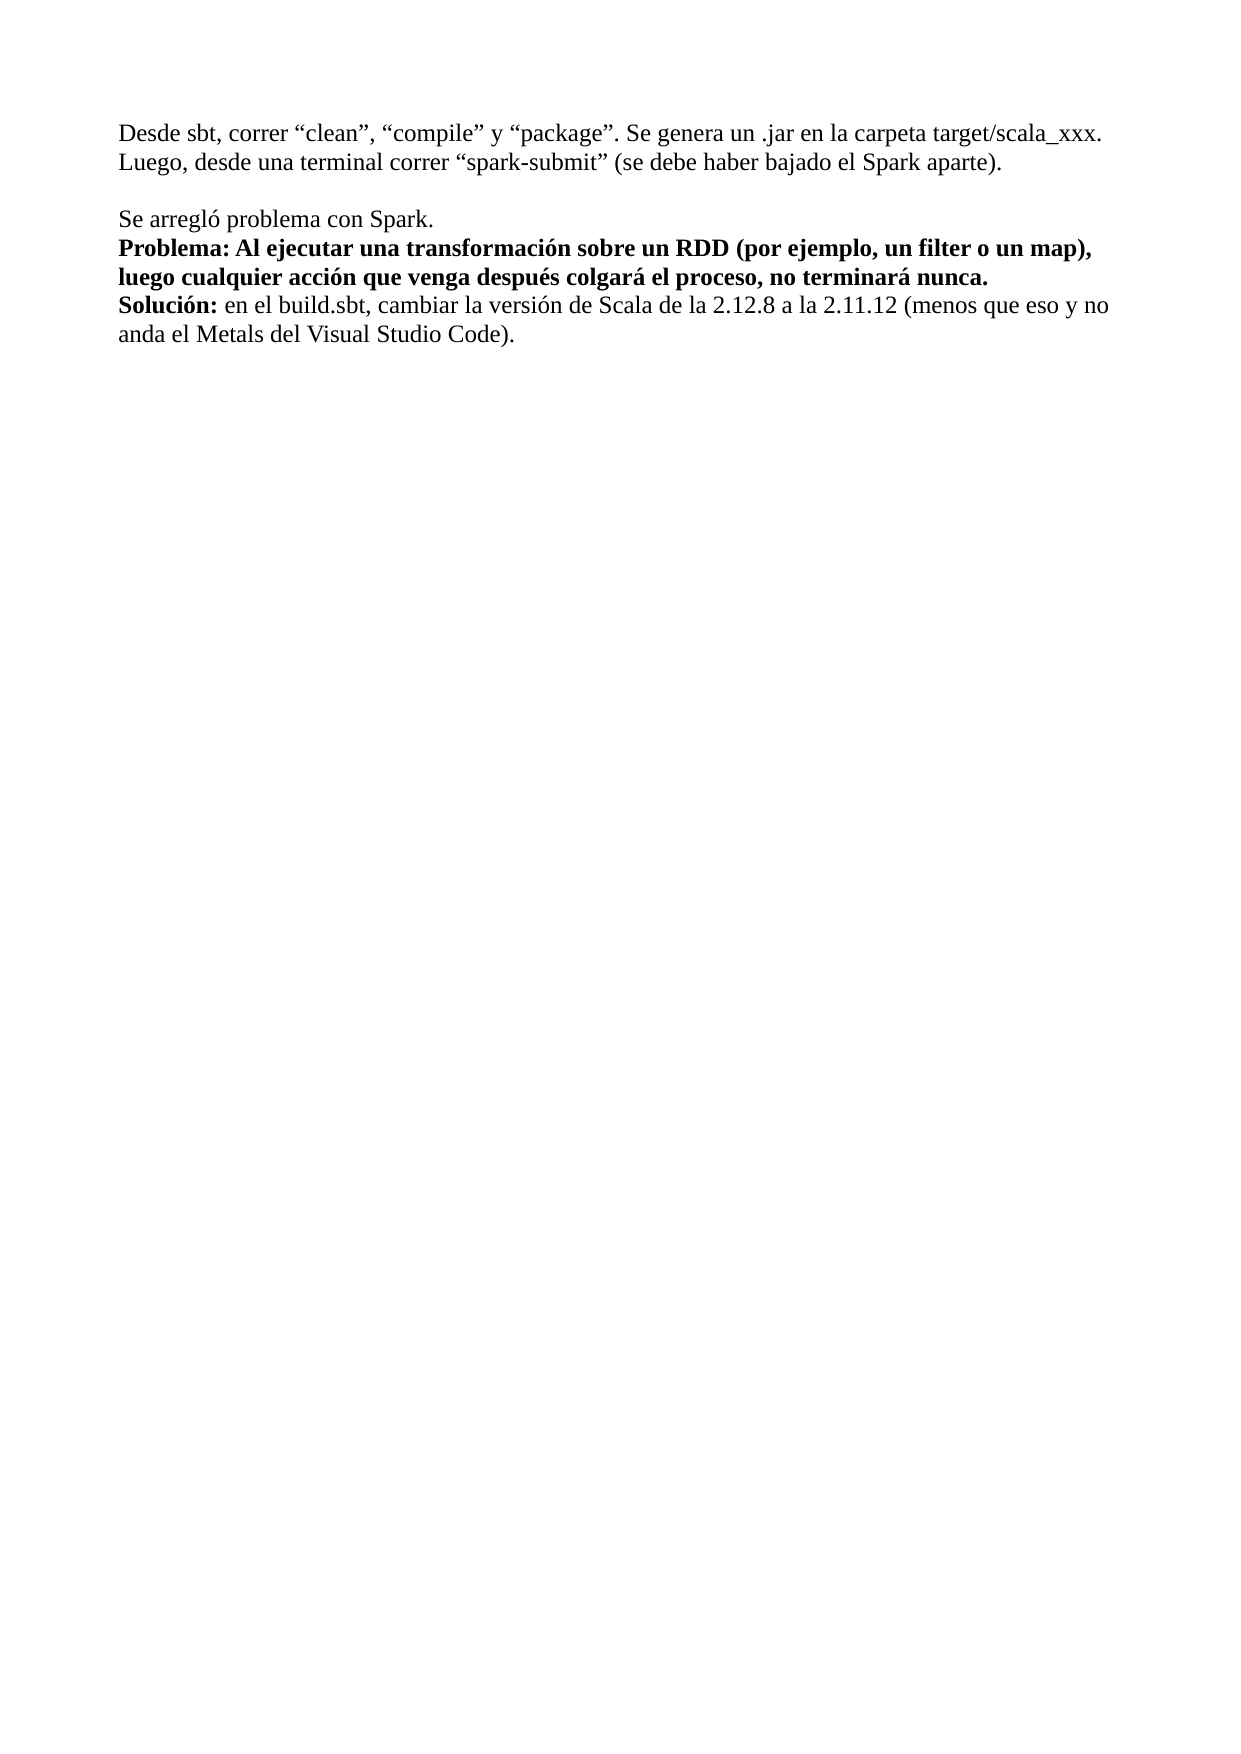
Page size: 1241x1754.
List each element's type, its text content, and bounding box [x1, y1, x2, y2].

text Desde sbt, correr “clean”, “compile” y “package”. Se genera un .jar en la carpeta target/scala_xxx. Luego, desde una terminal correr “spark-submit” (se debe haber bajado el Spark aparte). [118, 118, 1122, 176]
text Problema: Al ejecutar una transformación sobre un RDD (por ejemplo, un filter o un map), luego cualquier acción que venga después colgará el proceso, no terminará nunca. [118, 233, 1122, 291]
text Se arregló problema con Spark. [118, 204, 1122, 233]
text Solución: en el build.sbt, cambiar la versión de Scala de la 2.12.8 a la 2.11.12 (menos que eso y no anda el Metals del Visual Studio Code). [118, 291, 1122, 348]
